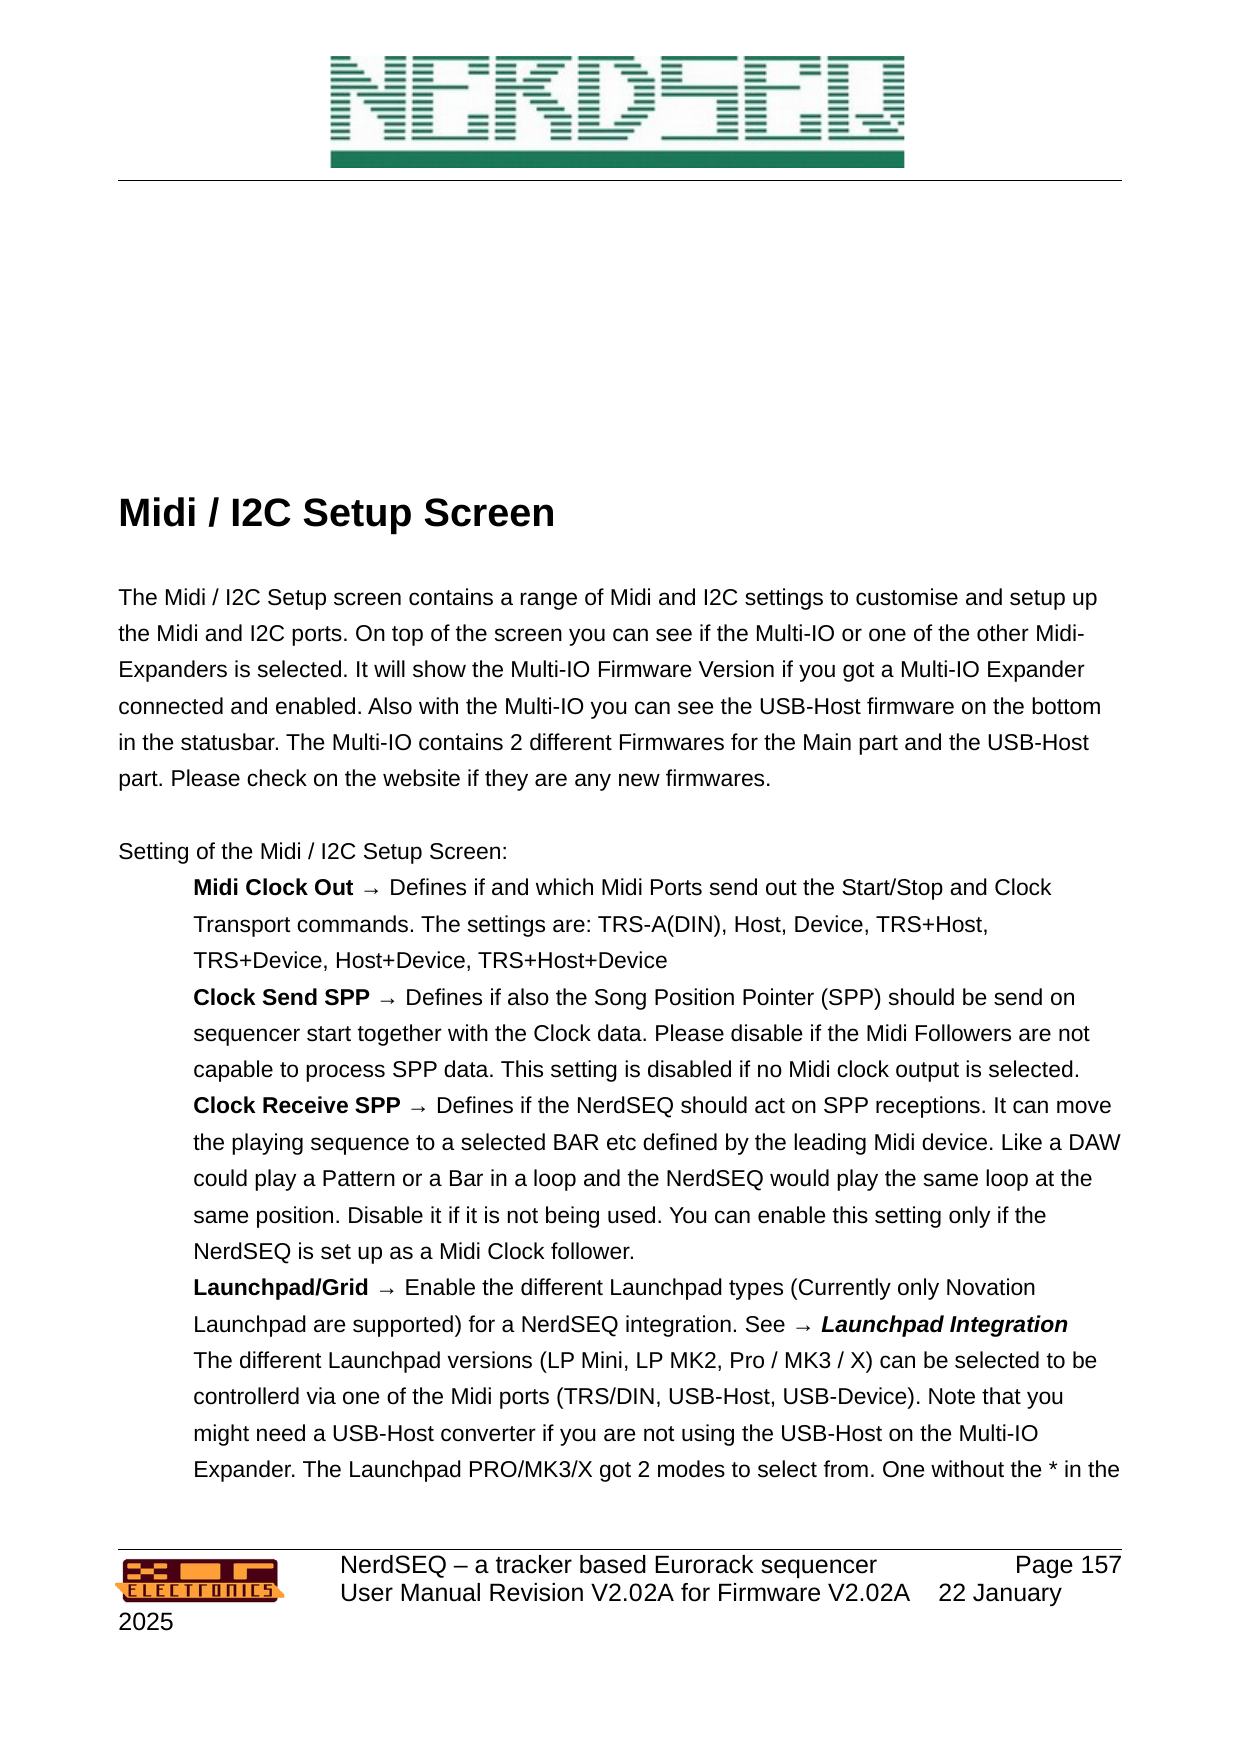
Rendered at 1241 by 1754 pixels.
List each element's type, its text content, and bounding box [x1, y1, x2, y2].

picture [115, 1555, 285, 1605]
text Setting of the Midi / I2C Setup Screen: [118, 838, 1122, 864]
text The different Launchpad versions (LP Mini, LP MK2, Pro / MK3 / X) can be selected to be controllerd via one of the Midi ports (TRS/DIN, USB-Host, USB-Device). Note that you might need a USB-Host converter if you are not using the USB-Host on the Multi-IO Expander. The Launchpad PRO/MK3/X got 2 modes to select from. One without the * in the [193, 1347, 1122, 1482]
text Launchpad/Grid → Enable the different Launchpad types (Currently only Novation Launchpad are supported) for a NerdSEQ integration. See → Launchpad Integration [193, 1274, 1122, 1337]
text Midi Clock Out → Defines if and which Midi Ports send out the Start/Stop and Clock Transport commands. The settings are: TRS-A(DIN), Host, Device, TRS+Host, TRS+Device, Host+Device, TRS+Host+Device [193, 874, 1122, 973]
subtitle Midi / I2C Setup Screen [118, 489, 1122, 535]
picture [330, 56, 905, 168]
text The Midi / I2C Setup screen contains a range of Midi and I2C settings to customise and setup up the Midi and I2C ports. On top of the screen you can see if the Multi-IO or one of the other Midi-Expanders is selected. It will show the Multi-IO Firmware Version if you got a Multi-IO Expander connected and enabled. Also with the Multi-IO you can see the USB-Host firmware on the bottom in the statusbar. The Multi-IO contains 2 different Firmwares for the Main part and the USB-Host part. Please check on the website if they are any new firmwares. [118, 583, 1122, 792]
text Clock Receive SPP → Defines if the NerdSEQ should act on SPP receptions. It can move the playing sequence to a selected BAR etc defined by the leading Midi device. Like a DAW could play a Pattern or a Bar in a loop and the NerdSEQ would play the same loop at the same position. Disable it if it is not being used. You can enable this setting only if the NerdSEQ is set up as a Midi Clock follower. [193, 1092, 1122, 1264]
text Clock Send SPP → Defines if also the Song Position Pointer (SPP) should be send on sequencer start together with the Clock data. Please disable if the Midi Followers are not capable to process SPP data. This setting is disabled if no Midi clock output is selected. [193, 983, 1122, 1082]
